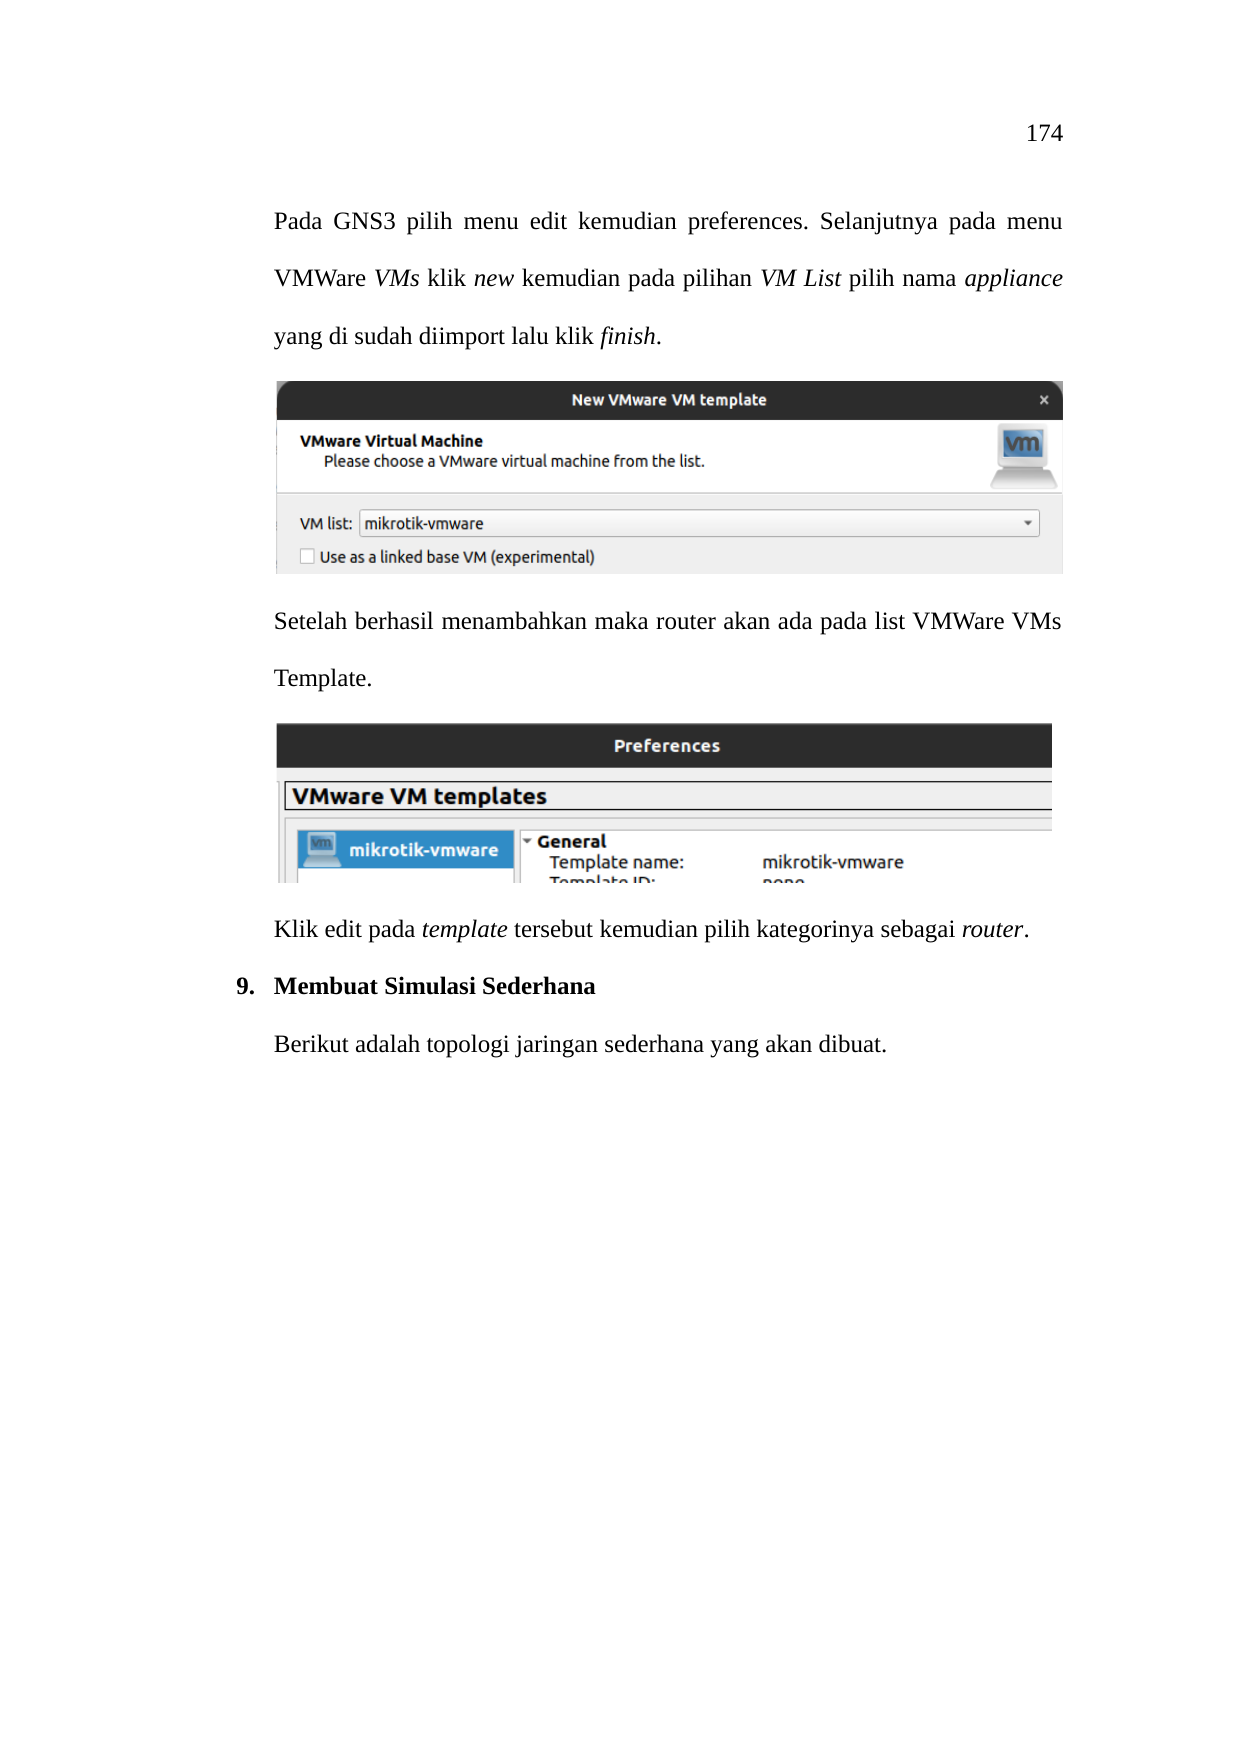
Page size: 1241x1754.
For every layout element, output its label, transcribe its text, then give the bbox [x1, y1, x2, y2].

list Klik edit pada template tersebut kemudian pilih kategorinya sebagai router. [236, 914, 1063, 943]
picture [276, 381, 1063, 574]
list Setelah berhasil menambahkan maka router akan ada pada list VMWare VMs Template. [236, 606, 1063, 692]
list Berikut adalah topologi jaringan sederhana yang akan dibuat. [236, 1029, 1063, 1058]
picture [276, 723, 1052, 883]
list Membuat Simulasi Sederhana [236, 971, 1063, 1000]
list Pada GNS3 pilih menu edit kemudian preferences. Selanjutnya pada menu VMWare VMs klik new kemudian pada pilihan VM List pilih nama appliance yang di sudah diimport lalu klik finish. [236, 206, 1063, 350]
